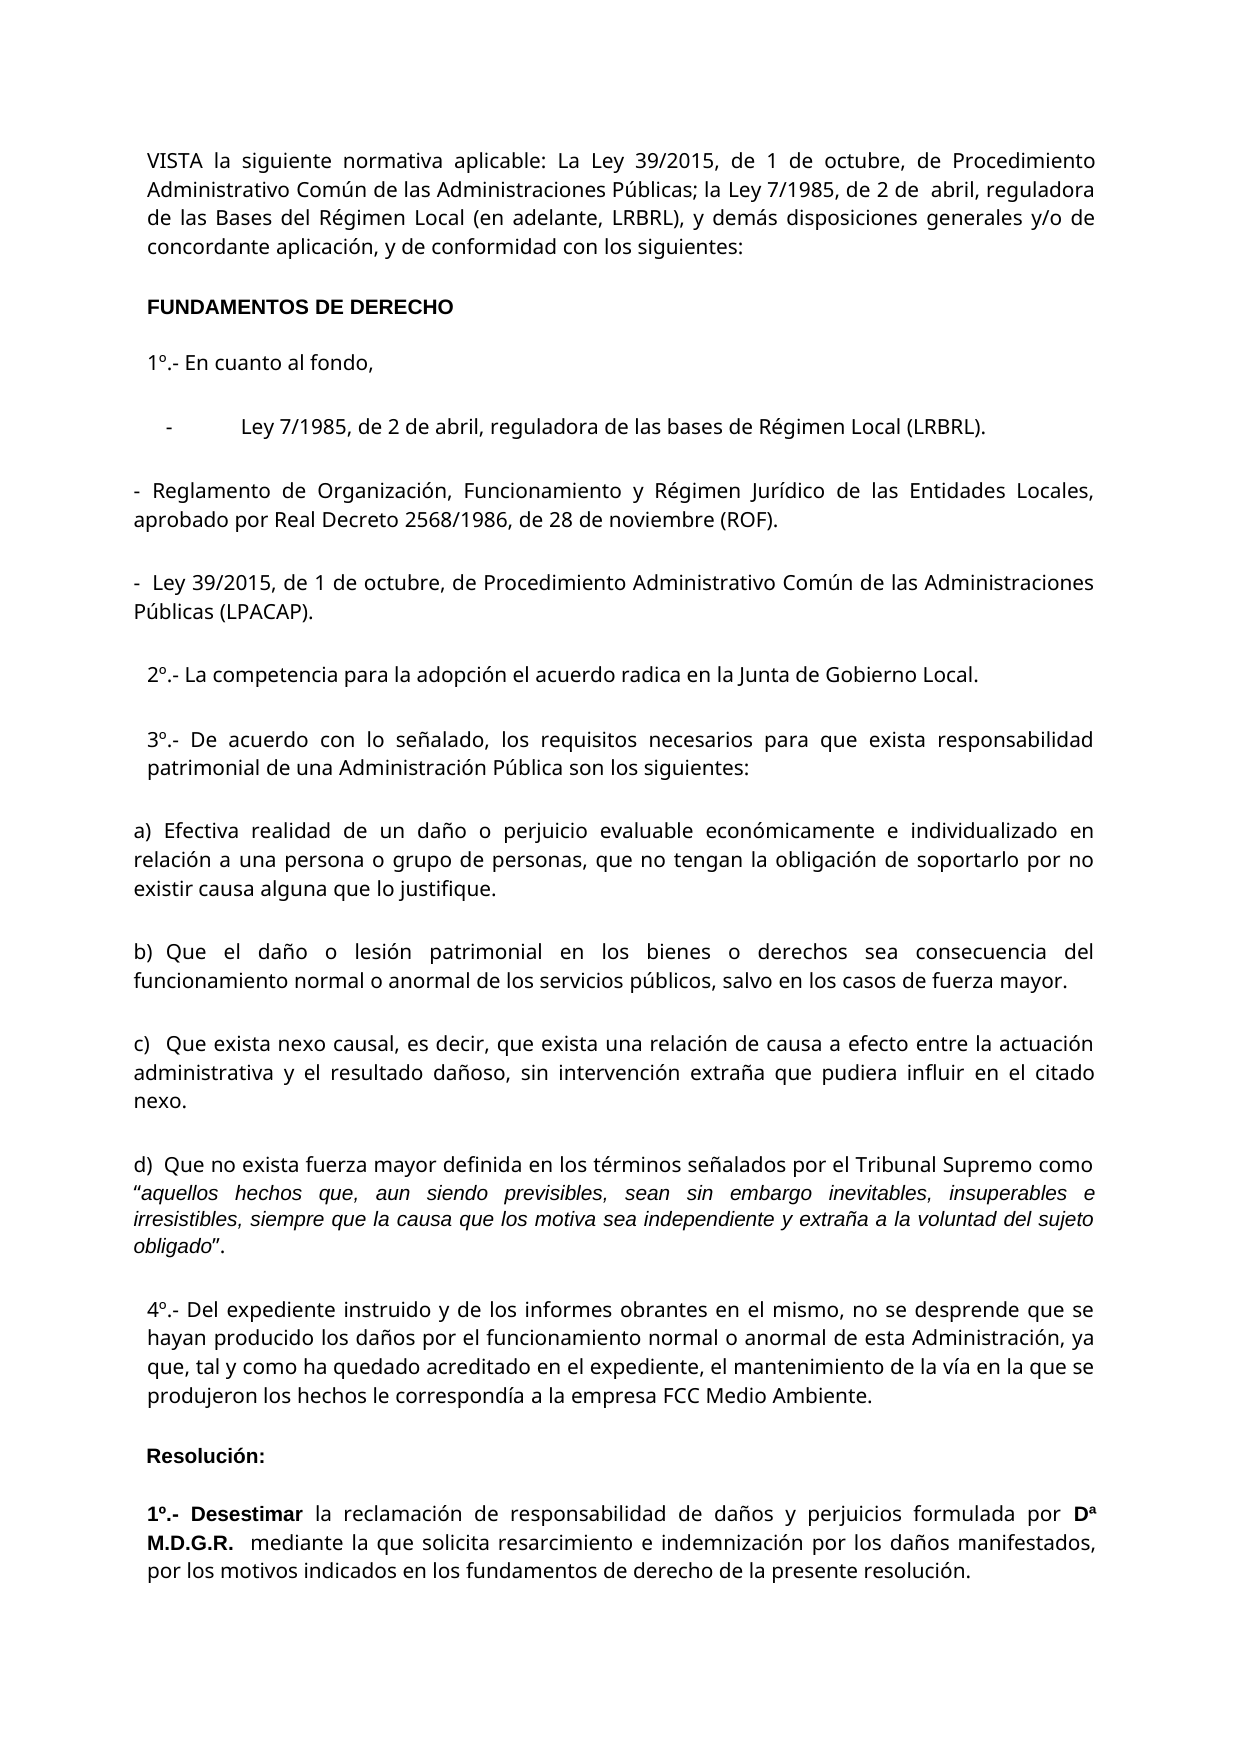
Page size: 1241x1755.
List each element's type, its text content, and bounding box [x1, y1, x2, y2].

text 2º.- La competencia para la adopción el acuerdo radica en la Junta de Gobierno Local. [147, 661, 1222, 689]
list Que no exista fuerza mayor definida en los términos señalados por el Tribunal Supremo como “aquellos hechos que, aun siendo previsibles, sean sin embargo inevitables, insuperables e irresistibles, siempre que la causa que los motiva sea independiente y extraña a la voluntad del sujeto obligado”. [133, 1150, 1096, 1259]
text 1º.- En cuanto al fondo, [147, 348, 1222, 377]
subtitle Resolución: [146, 1444, 1222, 1468]
list Efectiva realidad de un daño o perjuicio evaluable económicamente e individualizado en relación a una persona o grupo de personas, que no tengan la obligación de soportarlo por no existir causa alguna que lo justifique. [133, 817, 1095, 902]
subtitle FUNDAMENTOS DE DERECHO [147, 295, 1222, 319]
text 1º.- Desestimar la reclamación de responsabilidad de daños y perjuicios formulada por Dª M.D.G.R. mediante la que solicita resarcimiento e indemnización por los daños manifestados, por los motivos indicados en los fundamentos de derecho de la presente resolución. [147, 1499, 1097, 1585]
text 4º.- Del expediente instruido y de los informes obrantes en el mismo, no se desprende que se hayan producido los daños por el funcionamiento normal o anormal de esta Administración, ya que, tal y como ha quedado acreditado en el expediente, el mantenimiento de la vía en la que se produjeron los hechos le correspondía a la empresa FCC Medio Ambiente. [147, 1295, 1095, 1409]
list Que exista nexo causal, es decir, que exista una relación de causa a efecto entre la actuación administrativa y el resultado dañoso, sin intervención extraña que pudiera influir en el citado nexo. [133, 1029, 1096, 1115]
list Ley 7/1985, de 2 de abril, reguladora de las bases de Régimen Local (LRBRL). [166, 412, 1222, 441]
list Que el daño o lesión patrimonial en los bienes o derechos sea consecuencia del funcionamiento normal o anormal de los servicios públicos, salvo en los casos de fuerza mayor. [133, 937, 1095, 994]
text VISTA la siguiente normativa aplicable: La Ley 39/2015, de 1 de octubre, de Procedimiento Administrativo Común de las Administraciones Públicas; la Ley 7/1985, de 2 de abril, reguladora de las Bases del Régimen Local (en adelante, LRBRL), y demás disposiciones generales y/o de concordante aplicación, y de conformidad con los siguientes: [147, 146, 1096, 261]
list Reglamento de Organización, Funcionamiento y Régimen Jurídico de las Entidades Locales, aprobado por Real Decreto 2568/1986, de 28 de noviembre (ROF). [133, 477, 1095, 534]
list Ley 39/2015, de 1 de octubre, de Procedimiento Administrativo Común de las Administraciones Públicas (LPACAP). [133, 568, 1095, 626]
text 3º.- De acuerdo con lo señalado, los requisitos necesarios para que exista responsabilidad patrimonial de una Administración Pública son los siguientes: [147, 725, 1095, 782]
